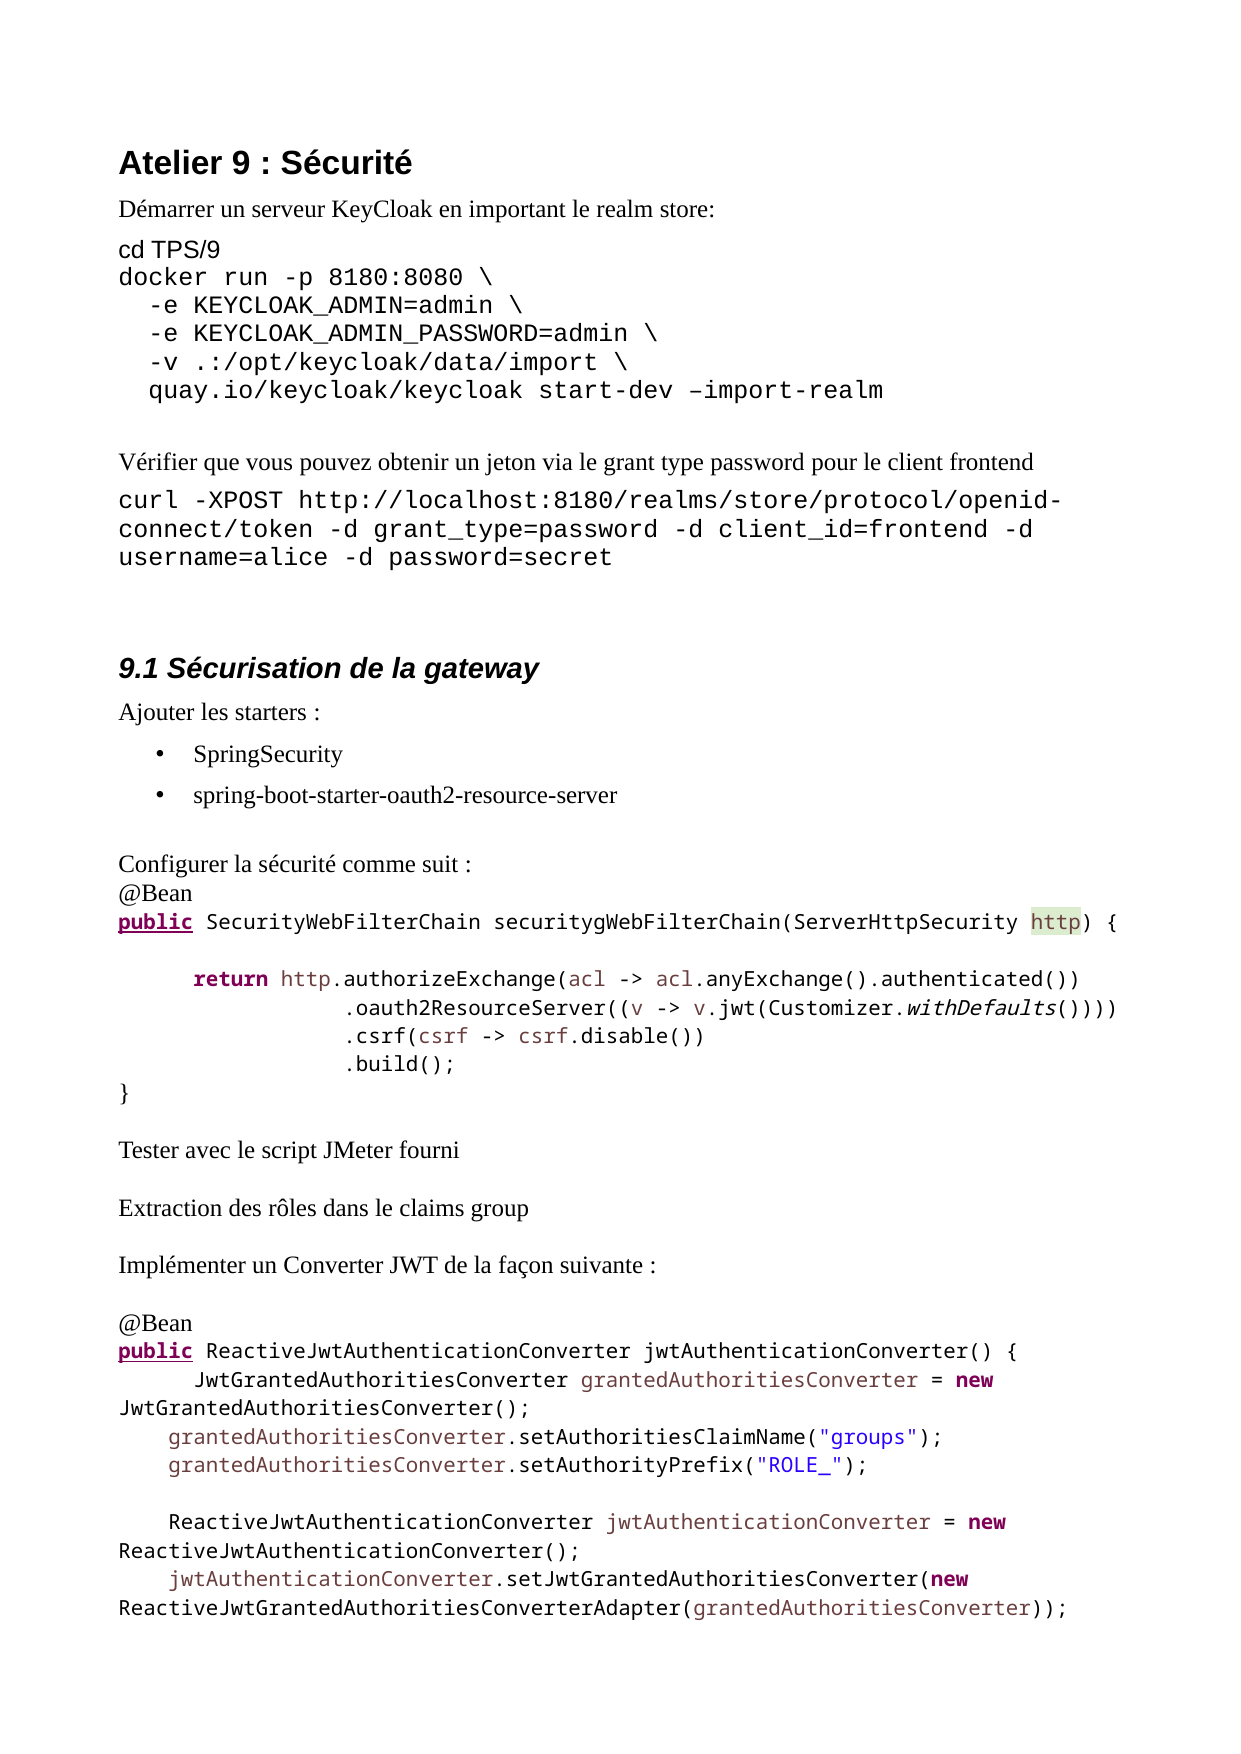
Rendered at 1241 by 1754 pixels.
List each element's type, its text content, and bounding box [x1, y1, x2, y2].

text .build(); [118, 1049, 1122, 1078]
text Démarrer un serveur KeyCloak en important le realm store: [118, 194, 1122, 223]
text Extraction des rôles dans le claims group [118, 1193, 1122, 1222]
text Vérifier que vous pouvez obtenir un jeton via le grant type password pour le client frontend [118, 447, 1122, 476]
text return http.authorizeExchange(acl -> acl.anyExchange().authenticated()) [118, 964, 1122, 993]
text -v .:/opt/keycloak/data/import \ [118, 349, 1122, 378]
text grantedAuthoritiesConverter.setAuthoritiesClaimName("groups"); [118, 1422, 1122, 1450]
subtitle 9.1 Sécurisation de la gateway [118, 651, 1122, 685]
subtitle Atelier 9 : Sécurité [118, 143, 1122, 182]
text cd TPS/9 [118, 236, 1122, 264]
list spring-boot-starter-oauth2-resource-server [156, 780, 1122, 809]
text -e KEYCLOAK_ADMIN_PASSWORD=admin \ [118, 321, 1122, 349]
text Tester avec le script JMeter fourni [118, 1135, 1122, 1164]
text public SecurityWebFilterChain securitygWebFilterChain(ServerHttpSecurity http) { [118, 907, 1122, 935]
text jwtAuthenticationConverter.setJwtGrantedAuthoritiesConverter(new ReactiveJwtGrantedAuthoritiesConverterAdapter(grantedAuthoritiesConverter)); [118, 1564, 1122, 1621]
list SpringSecurity [156, 739, 1122, 767]
text public ReactiveJwtAuthenticationConverter jwtAuthenticationConverter() { [118, 1337, 1122, 1365]
text quay.io/keycloak/keycloak start-dev –import-realm [118, 378, 1122, 406]
text Implémenter un Converter JWT de la façon suivante : [118, 1250, 1122, 1279]
text } [118, 1078, 1122, 1107]
text ReactiveJwtAuthenticationConverter jwtAuthenticationConverter = new ReactiveJwtAuthenticationConverter(); [118, 1507, 1122, 1564]
text .csrf(csrf -> csrf.disable()) [118, 1021, 1122, 1049]
text -e KEYCLOAK_ADMIN=admin \ [118, 293, 1122, 321]
text Ajouter les starters : [118, 697, 1122, 726]
text docker run -p 8180:8080 \ [118, 264, 1122, 293]
text @Bean [118, 1308, 1122, 1337]
text .oauth2ResourceServer((v -> v.jwt(Customizer.withDefaults()))) [118, 993, 1122, 1021]
text @Bean [118, 878, 1122, 907]
text JwtGrantedAuthoritiesConverter grantedAuthoritiesConverter = new JwtGrantedAuthoritiesConverter(); [118, 1365, 1122, 1422]
text grantedAuthoritiesConverter.setAuthorityPrefix("ROLE_"); [118, 1450, 1122, 1479]
text curl -XPOST http://localhost:8180/realms/store/protocol/openid-connect/token -d grant_type=password -d client_id=frontend -d username=alice -d password=secret [118, 488, 1122, 573]
text Configurer la sécurité comme suit : [118, 849, 1122, 878]
